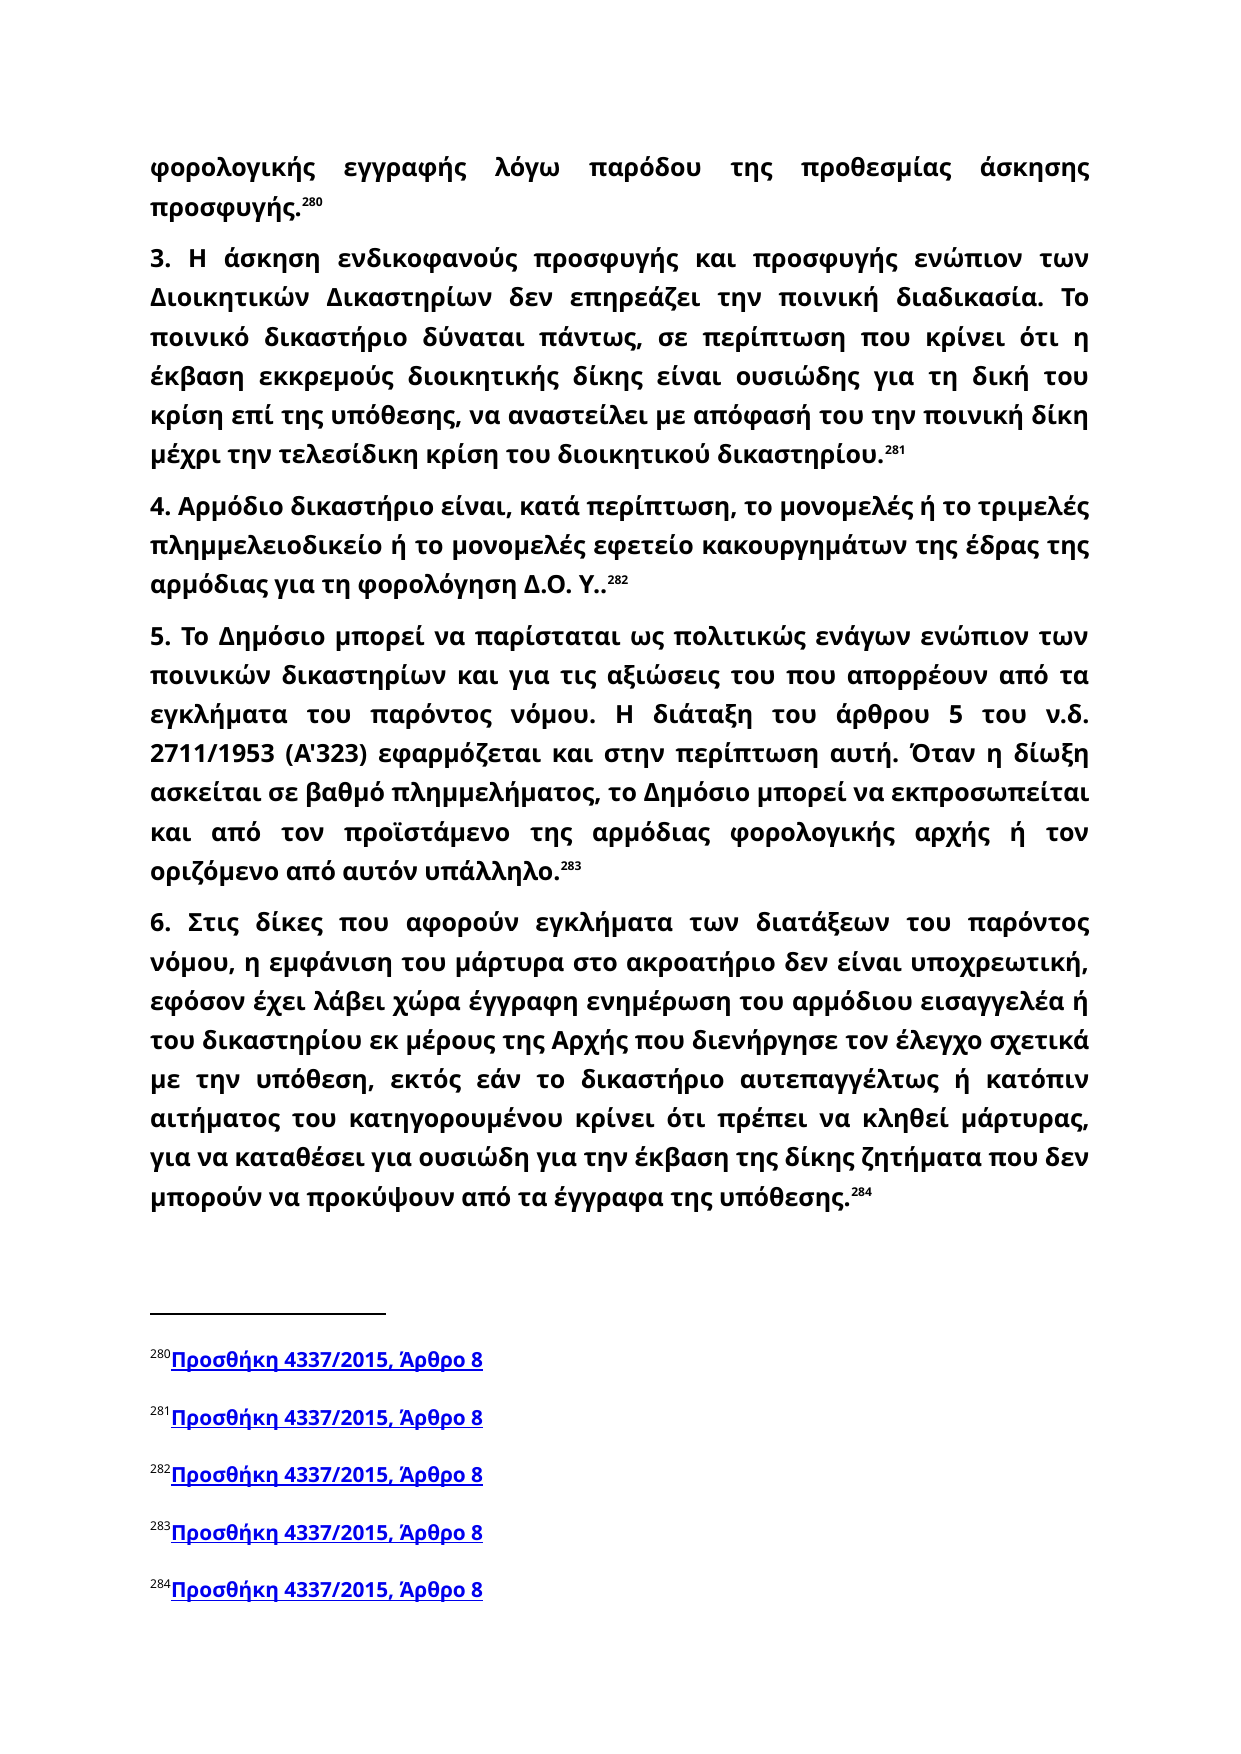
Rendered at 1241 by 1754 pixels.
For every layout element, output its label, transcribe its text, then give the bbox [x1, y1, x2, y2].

text Προσθήκη 4337/2015, Άρθρο 8 [150, 1345, 1090, 1373]
text Προσθήκη 4337/2015, Άρθρο 8 [150, 1576, 1090, 1604]
text Προσθήκη 4337/2015, Άρθρο 8 [150, 1403, 1090, 1431]
text 3. Η άσκηση ενδικοφανούς προσφυγής και προσφυγής ενώπιον των Διοικητικών Δικαστηρίων δεν επηρεάζει την ποινική διαδικασία. Το ποινικό δικαστήριο δύναται πάντως, σε περίπτωση που κρίνει ότι η έκβαση εκκρεμούς διοικητικής δίκης είναι ουσιώδης για τη δική του κρίση επί της υπόθεσης, να αναστείλει με απόφασή του την ποινική δίκη μέχρι την τελεσίδικη κρίση του διοικητικού δικαστηρίου. [150, 241, 1090, 471]
text Προσθήκη 4337/2015, Άρθρο 8 [150, 1460, 1090, 1489]
text 5. Το Δημόσιο μπορεί να παρίσταται ως πολιτικώς ενάγων ενώπιον των ποινικών δικαστηρίων και για τις αξιώσεις του που απορρέουν από τα εγκλήματα του παρόντος νόμου. Η διάταξη του άρθρου 5 του ν.δ. 2711/1953 (Α'323) εφαρμόζεται και στην περίπτωση αυτή. Όταν η δίωξη ασκείται σε βαθμό πλημμελήματος, το Δημόσιο μπορεί να εκπροσωπείται και από τον προϊστάμενο της αρμόδιας φορολογικής αρχής ή τον οριζόμενο από αυτόν υπάλληλο. [150, 618, 1090, 887]
text 6. Στις δίκες που αφορούν εγκλήματα των διατάξεων του παρόντος νόμου, η εμφάνιση του μάρτυρα στο ακροατήριο δεν είναι υποχρεωτική, εφόσον έχει λάβει χώρα έγγραφη ενημέρωση του αρμόδιου εισαγγελέα ή του δικαστηρίου εκ μέρους της Αρχής που διενήργησε τον έλεγχο σχετικά με την υπόθεση, εκτός εάν το δικαστήριο αυτεπαγγέλτως ή κατόπιν αιτήματος του κατηγορουμένου κρίνει ότι πρέπει να κληθεί μάρτυρας, για να καταθέσει για ουσιώδη για την έκβαση της δίκης ζητήματα που δεν μπορούν να προκύψουν από τα έγγραφα της υπόθεσης. [150, 905, 1090, 1213]
text Προσθήκη 4337/2015, Άρθρο 8 [150, 1518, 1090, 1546]
text 4. Αρμόδιο δικαστήριο είναι, κατά περίπτωση, το μονομελές ή το τριμελές πλημμελειοδικείο ή το μονομελές εφετείο κακουργημάτων της έδρας της αρμόδιας για τη φορολόγηση Δ.Ο. Υ.. [150, 488, 1090, 601]
text φορολογικής εγγραφής λόγω παρόδου της προθεσμίας άσκησης προσφυγής. [150, 150, 1090, 223]
